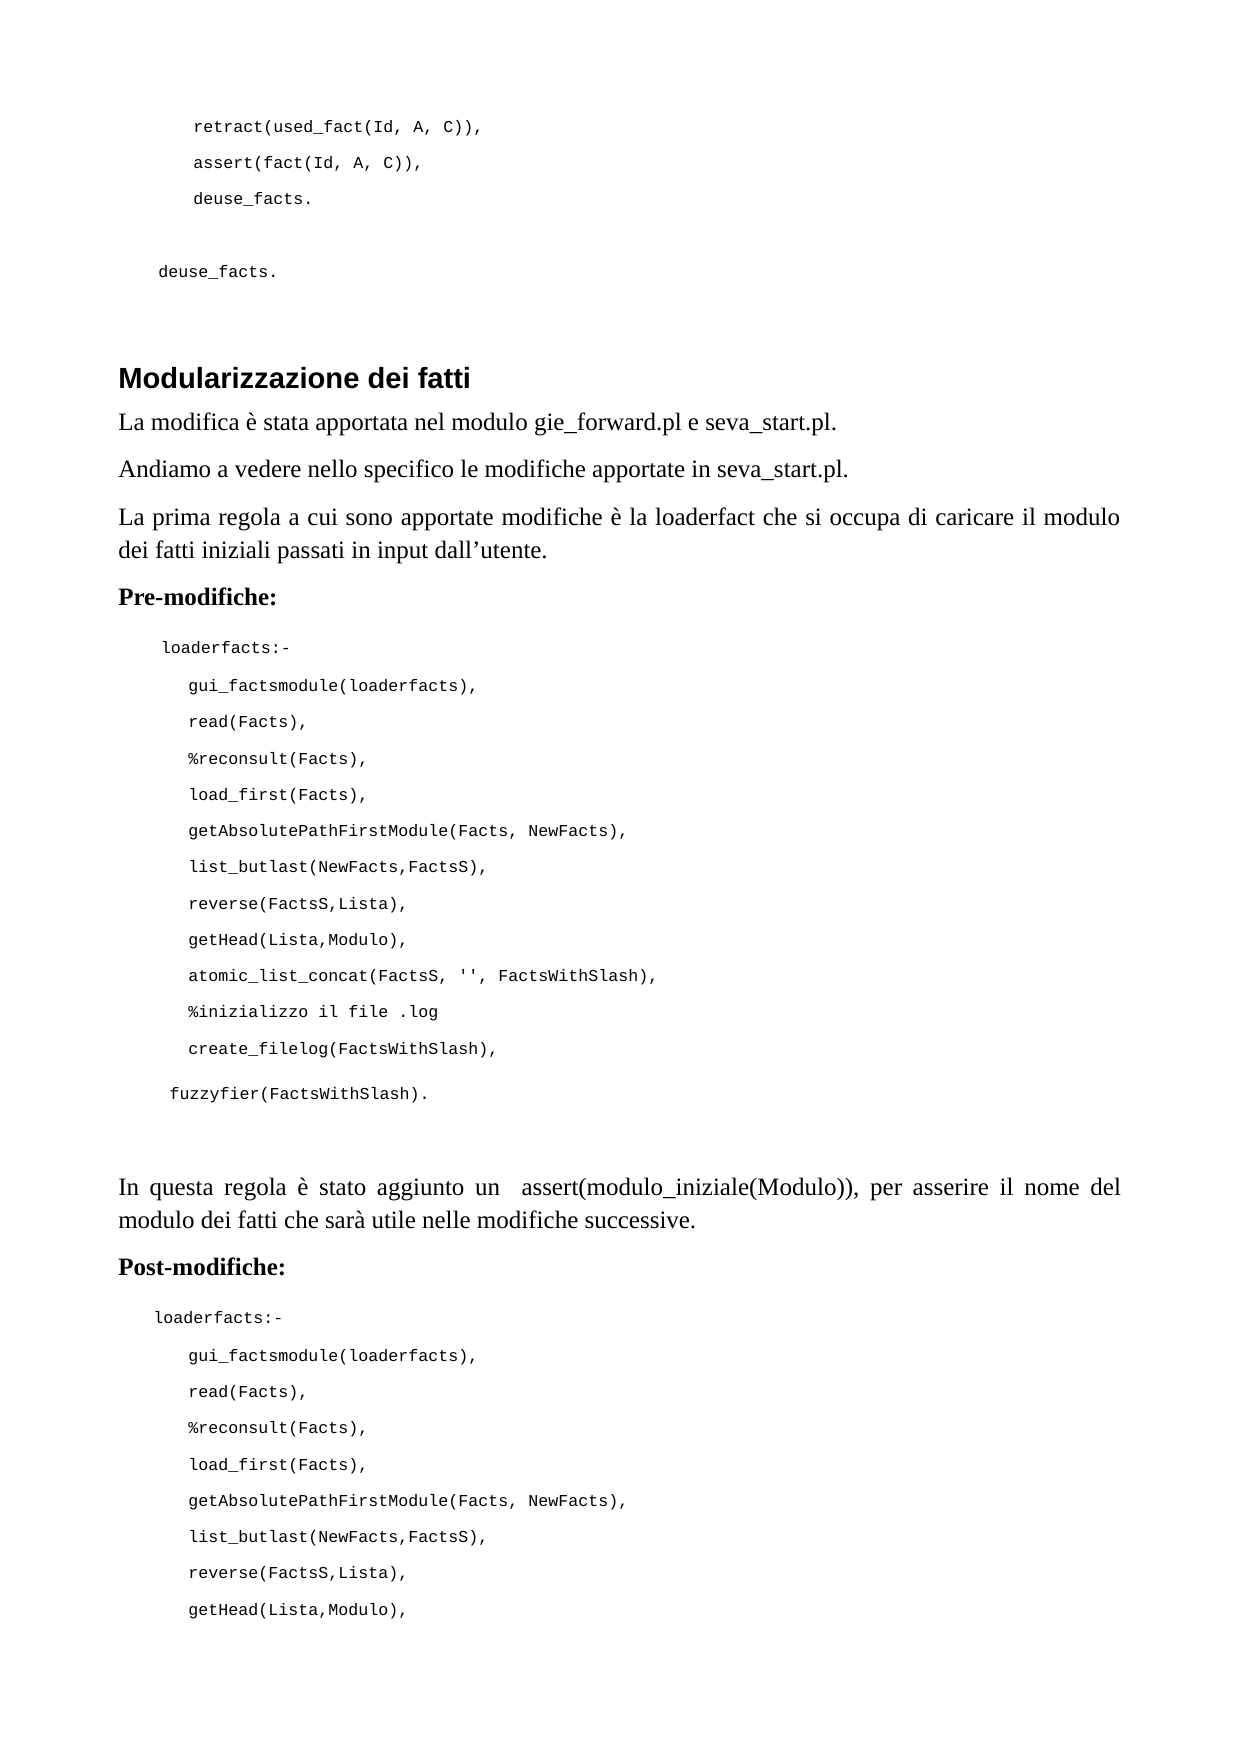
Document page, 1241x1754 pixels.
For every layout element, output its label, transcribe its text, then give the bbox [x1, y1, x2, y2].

text deuse_facts. [118, 263, 1122, 282]
text Post-modifiche: [118, 1252, 1122, 1281]
text reverse(FactsS,Lista), [118, 1565, 1122, 1584]
text deuse_facts. [118, 191, 1122, 209]
text retract(used_fact(Id, A, C)), [118, 118, 1122, 137]
text %inizializzo il file .log [118, 1004, 1122, 1023]
text In questa regola è stato aggiunto un assert(modulo_iniziale(Modulo)), per asserire il nome del modulo dei fatti che sarà utile nelle modifiche successive. [118, 1172, 1122, 1233]
text atomic_list_concat(FactsS, '', FactsWithSlash), [118, 968, 1122, 987]
text loaderfacts:- [118, 630, 1122, 659]
text Andiamo a vedere nello specifico le modifiche apportate in seva_start.pl. [118, 454, 1122, 483]
text gui_factsmodule(loaderfacts), [118, 678, 1122, 697]
text read(Facts), [118, 1384, 1122, 1403]
text load_first(Facts), [118, 786, 1122, 805]
text %reconsult(Facts), [118, 750, 1122, 769]
text reverse(FactsS,Lista), [118, 895, 1122, 914]
text loaderfacts:- [118, 1300, 1122, 1329]
text load_first(Facts), [118, 1456, 1122, 1475]
text getAbsolutePathFirstModule(Facts, NewFacts), [118, 823, 1122, 842]
text getHead(Lista,Modulo), [118, 931, 1122, 950]
text getHead(Lista,Modulo), [118, 1601, 1122, 1620]
text fuzzyfier(FactsWithSlash). [118, 1076, 1122, 1105]
text read(Facts), [118, 714, 1122, 733]
text Pre-modifiche: [118, 582, 1122, 611]
text %reconsult(Facts), [118, 1420, 1122, 1439]
text list_butlast(NewFacts,FactsS), [118, 1529, 1122, 1548]
text create_filelog(FactsWithSlash), [118, 1040, 1122, 1059]
text La modifica è stata apportata nel modulo gie_forward.pl e seva_start.pl. [118, 407, 1122, 435]
subtitle Modularizzazione dei fatti [118, 361, 1122, 394]
text assert(fact(Id, A, C)), [118, 154, 1122, 173]
text gui_factsmodule(loaderfacts), [118, 1347, 1122, 1366]
text getAbsolutePathFirstModule(Facts, NewFacts), [118, 1492, 1122, 1511]
text La prima regola a cui sono apportate modifiche è la loaderfact che si occupa di caricare il modulo dei fatti iniziali passati in input dall’utente. [118, 502, 1122, 564]
text list_butlast(NewFacts,FactsS), [118, 859, 1122, 878]
